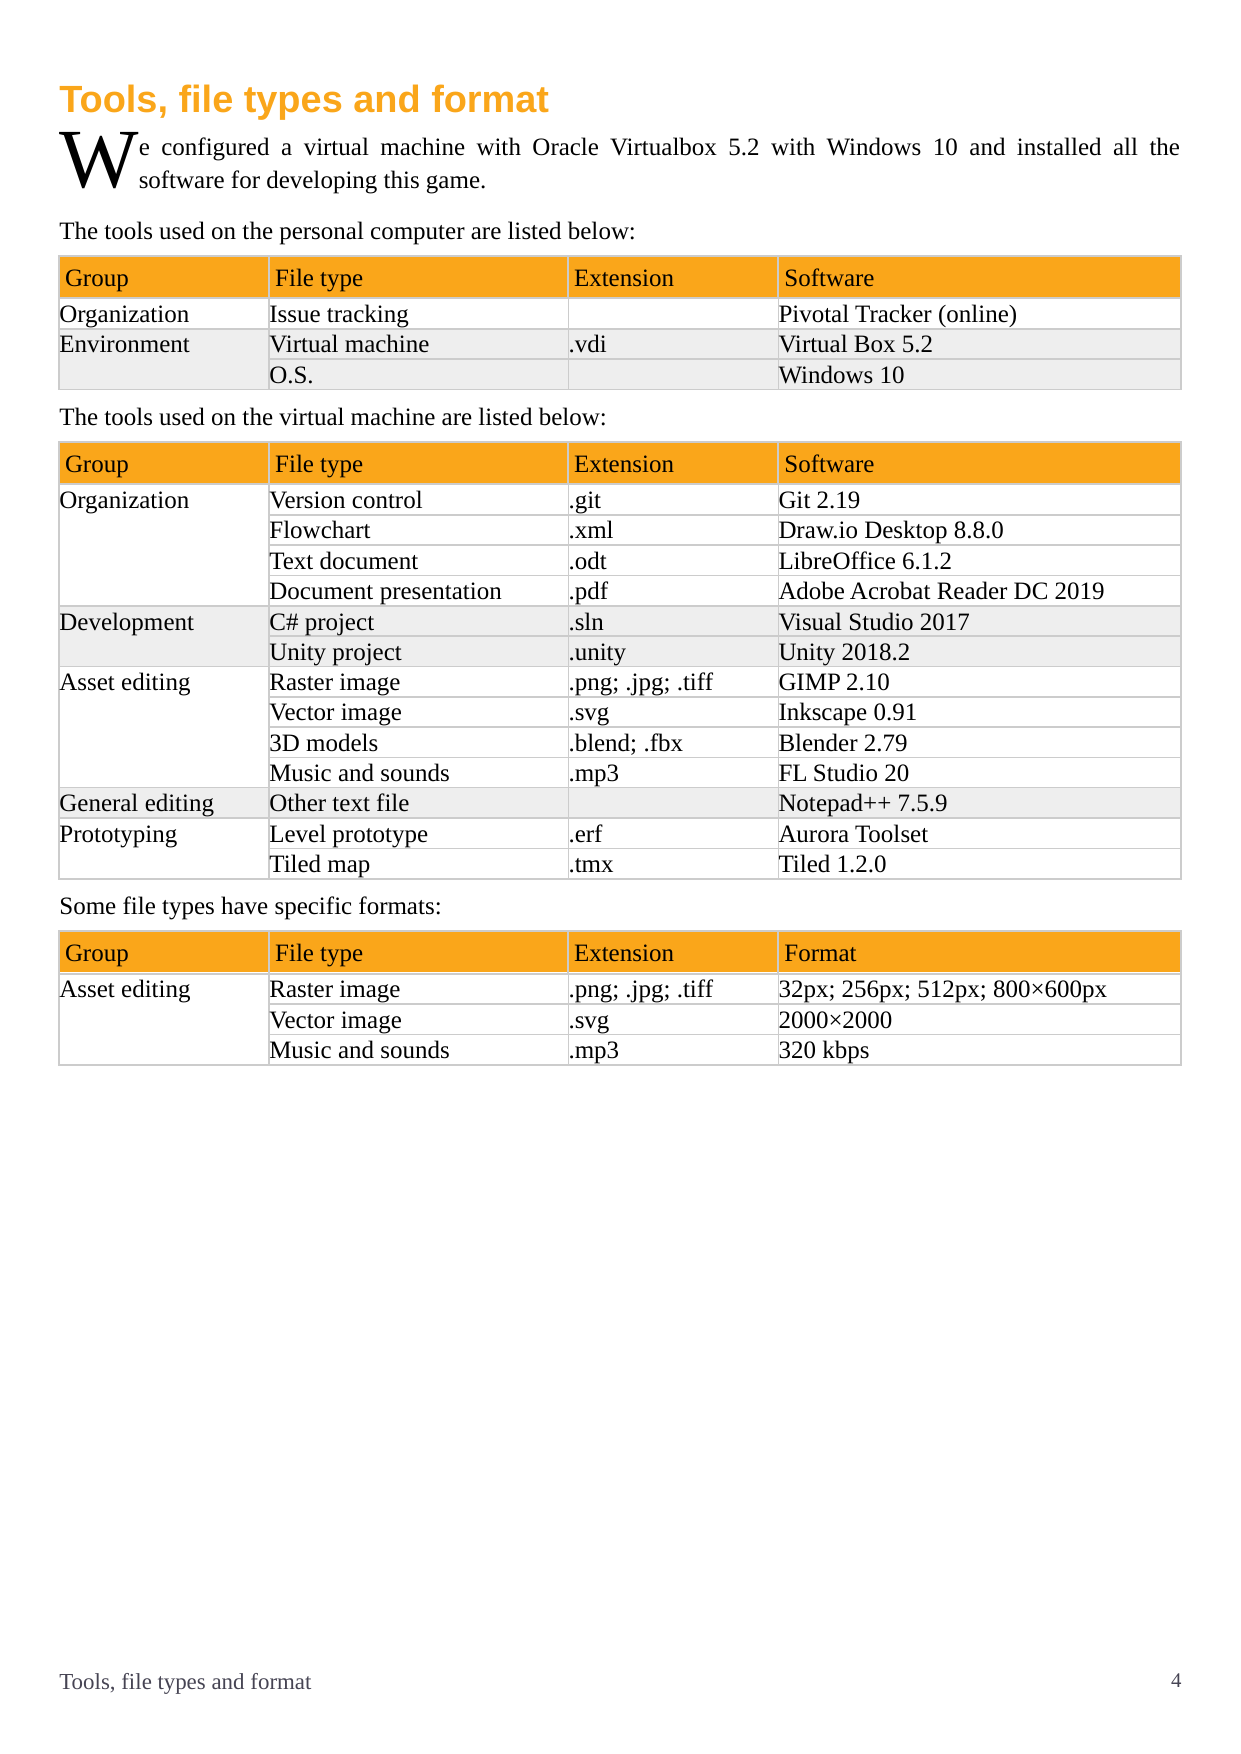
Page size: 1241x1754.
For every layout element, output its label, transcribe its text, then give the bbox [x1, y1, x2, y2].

table_cell Adobe Acrobat Reader DC 2019 [779, 576, 1180, 605]
text The tools used on the personal computer are listed below: [59, 216, 1181, 245]
table_cell Virtual Box 5.2 [779, 330, 1180, 358]
text We configured a virtual machine with Oracle Virtualbox 5.2 with Windows 10 and installed all the software for developing this game. [59, 132, 1181, 194]
table_cell .pdf [569, 576, 778, 605]
table_cell GIMP 2.10 [779, 667, 1180, 696]
table_cell Asset editing [60, 975, 268, 1064]
table_cell Unity 2018.2 [779, 637, 1180, 666]
table_cell Asset editing [60, 667, 268, 787]
table_cell Windows 10 [779, 360, 1180, 389]
table_cell 2000×2000 [779, 1005, 1180, 1033]
table_cell Draw.io Desktop 8.8.0 [779, 516, 1180, 544]
table_cell Issue tracking [270, 299, 568, 328]
table_header Format [779, 932, 1180, 972]
table_header File type [270, 257, 567, 297]
table_cell .unity [569, 637, 778, 666]
table_cell Tiled map [270, 849, 568, 878]
table_cell C# project [270, 607, 568, 635]
table_cell Tiled 1.2.0 [779, 849, 1180, 878]
table_header Extension [569, 932, 777, 972]
text The tools used on the virtual machine are listed below: [59, 402, 1181, 431]
table_header Extension [569, 443, 777, 483]
table_cell Inkscape 0.91 [779, 698, 1180, 726]
table_cell General editing [60, 788, 268, 817]
table_cell [569, 788, 778, 817]
table_cell Git 2.19 [779, 485, 1180, 514]
text Some file types have specific formats: [59, 891, 1181, 920]
table_cell .mp3 [569, 758, 778, 787]
table_cell Unity project [270, 637, 568, 666]
table_header Software [779, 257, 1180, 297]
table_header File type [270, 443, 567, 483]
table_header Group [60, 443, 268, 483]
table_cell [569, 299, 778, 328]
table_cell .png; .jpg; .tiff [569, 667, 778, 696]
table_cell Music and sounds [270, 1035, 568, 1064]
table_cell .tmx [569, 849, 778, 878]
table_cell Environment [60, 330, 268, 358]
table_cell .blend; .fbx [569, 728, 778, 757]
table_header Group [60, 257, 268, 297]
table_cell Flowchart [270, 516, 568, 544]
table_cell Text document [270, 546, 568, 575]
table_cell Visual Studio 2017 [779, 607, 1180, 635]
table_cell Vector image [270, 698, 568, 726]
table_cell Blender 2.79 [779, 728, 1180, 757]
table_cell Version control [270, 485, 568, 514]
table_cell Notepad++ 7.5.9 [779, 788, 1180, 817]
table_cell 32px; 256px; 512px; 800×600px [779, 975, 1180, 1003]
table_cell .xml [569, 516, 778, 544]
table_cell Organization [60, 299, 268, 328]
table_cell Organization [60, 485, 268, 605]
table_cell Aurora Toolset [779, 819, 1180, 847]
table_cell .git [569, 485, 778, 514]
table_header Software [779, 443, 1180, 483]
table_cell .vdi [569, 330, 778, 358]
table_cell .mp3 [569, 1035, 778, 1064]
table_cell .svg [569, 698, 778, 726]
table_cell .png; .jpg; .tiff [569, 975, 778, 1003]
subtitle Tools, file types and format [59, 77, 1181, 120]
table_cell Document presentation [270, 576, 568, 605]
table_cell Raster image [270, 667, 568, 696]
table_cell [569, 360, 778, 389]
table_header Group [60, 932, 268, 972]
table_cell Raster image [270, 975, 568, 1003]
table_header Extension [569, 257, 777, 297]
table_cell Virtual machine [270, 330, 568, 358]
table_cell Prototyping [60, 819, 268, 878]
table_cell LibreOffice 6.1.2 [779, 546, 1180, 575]
table_cell .sln [569, 607, 778, 635]
table_cell Other text file [270, 788, 568, 817]
table_header File type [270, 932, 567, 972]
table_cell Level prototype [270, 819, 568, 847]
table_cell .odt [569, 546, 778, 575]
table_cell Development [60, 607, 268, 635]
table_cell O.S. [270, 360, 568, 389]
table_cell Music and sounds [270, 758, 568, 787]
table_cell .erf [569, 819, 778, 847]
table_cell Pivotal Tracker (online) [779, 299, 1180, 328]
table_cell .svg [569, 1005, 778, 1033]
table_cell FL Studio 20 [779, 758, 1180, 787]
table_cell 320 kbps [779, 1035, 1180, 1064]
table_cell 3D models [270, 728, 568, 757]
table_cell Vector image [270, 1005, 568, 1033]
